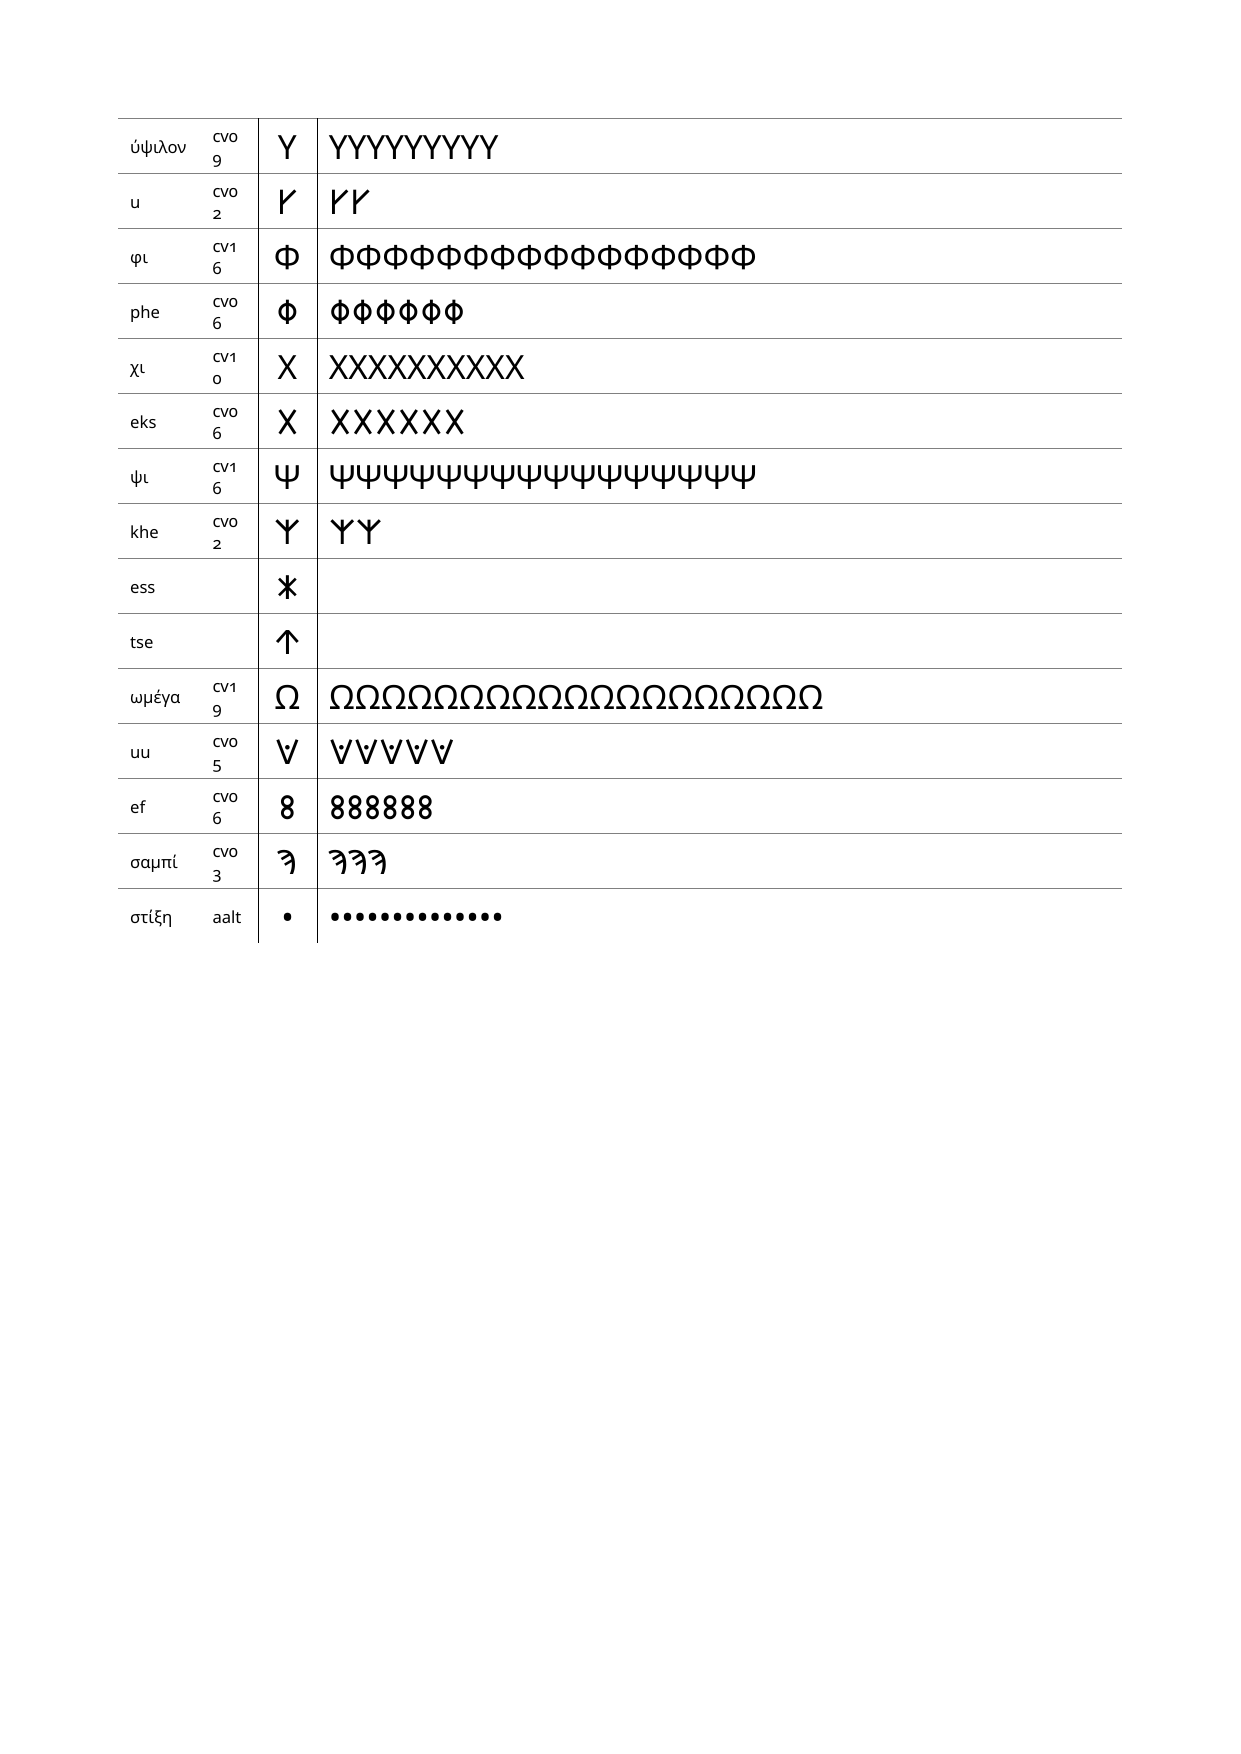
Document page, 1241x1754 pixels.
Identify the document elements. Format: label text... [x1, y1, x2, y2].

table_cell Ψ [259, 449, 317, 503]
table_cell • [259, 889, 317, 943]
table_cell cv06 [201, 284, 258, 338]
table_cell ψι [118, 449, 201, 503]
table_cell 𐌚𐌚𐌚𐌚𐌚𐌚 [318, 779, 1122, 833]
table_cell 𐌗 [259, 394, 317, 448]
table_cell Χ [259, 339, 317, 393]
table_cell 𐌘 [259, 284, 317, 338]
table_cell ess [118, 559, 201, 613]
table_cell ΦΦΦΦΦΦΦΦΦΦΦΦΦΦΦΦ [318, 229, 1122, 283]
table_cell [318, 559, 1122, 613]
table_cell φι [118, 229, 201, 283]
table_cell χι [118, 339, 201, 393]
table_cell cv19 [201, 669, 258, 723]
table_cell ΥΥΥΥΥΥΥΥΥ [318, 119, 1122, 173]
table_cell στίξη [118, 889, 201, 943]
table_cell 𐌟 [259, 559, 317, 613]
table_cell aalt [201, 889, 258, 943]
table_cell ωμέγα [118, 669, 201, 723]
table_cell cv06 [201, 394, 258, 448]
table_cell •••••••••••••• [318, 889, 1122, 943]
table_cell phe [118, 284, 201, 338]
table_cell ΩΩΩΩΩΩΩΩΩΩΩΩΩΩΩΩΩΩΩ [318, 669, 1122, 723]
table_cell Υ [259, 119, 317, 173]
table_cell 𐌞𐌞𐌞𐌞𐌞 [318, 724, 1122, 778]
table_cell uu [118, 724, 201, 778]
table_cell cv02 [201, 504, 258, 558]
table_cell [201, 614, 258, 668]
table_cell tse [118, 614, 201, 668]
table_cell Φ [259, 229, 317, 283]
table_cell σαμπί [118, 834, 201, 888]
table_cell 𐌚 [259, 779, 317, 833]
table_cell cv09 [201, 119, 258, 173]
table_cell Ϡ [259, 834, 317, 888]
table_cell ύψιλον [118, 119, 201, 173]
table_cell cv03 [201, 834, 258, 888]
table_cell cv16 [201, 229, 258, 283]
table_cell [318, 614, 1122, 668]
table_cell 𐌘𐌘𐌘𐌘𐌘𐌘 [318, 284, 1122, 338]
table_cell ΨΨΨΨΨΨΨΨΨΨΨΨΨΨΨΨ [318, 449, 1122, 503]
table_cell u [118, 174, 201, 228]
table_cell Ω [259, 669, 317, 723]
table_cell cv02 [201, 174, 258, 228]
table_cell 𐌙𐌙 [318, 504, 1122, 558]
table_cell 𐌮 [259, 614, 317, 668]
table_cell cv10 [201, 339, 258, 393]
table_cell 𐌗𐌗𐌗𐌗𐌗𐌗 [318, 394, 1122, 448]
table_cell cv06 [201, 779, 258, 833]
table_cell cv16 [201, 449, 258, 503]
table_cell eks [118, 394, 201, 448]
table_cell ΧΧΧΧΧΧΧΧΧΧ [318, 339, 1122, 393]
table_cell ef [118, 779, 201, 833]
table_cell [201, 559, 258, 613]
table_cell 𐌙 [259, 504, 317, 558]
table_cell cv05 [201, 724, 258, 778]
table_cell 𐌖𐌖 [318, 174, 1122, 228]
table_cell ϠϠϠ [318, 834, 1122, 888]
table_cell khe [118, 504, 201, 558]
table_cell 𐌞 [259, 724, 317, 778]
table_cell 𐌖 [259, 174, 317, 228]
